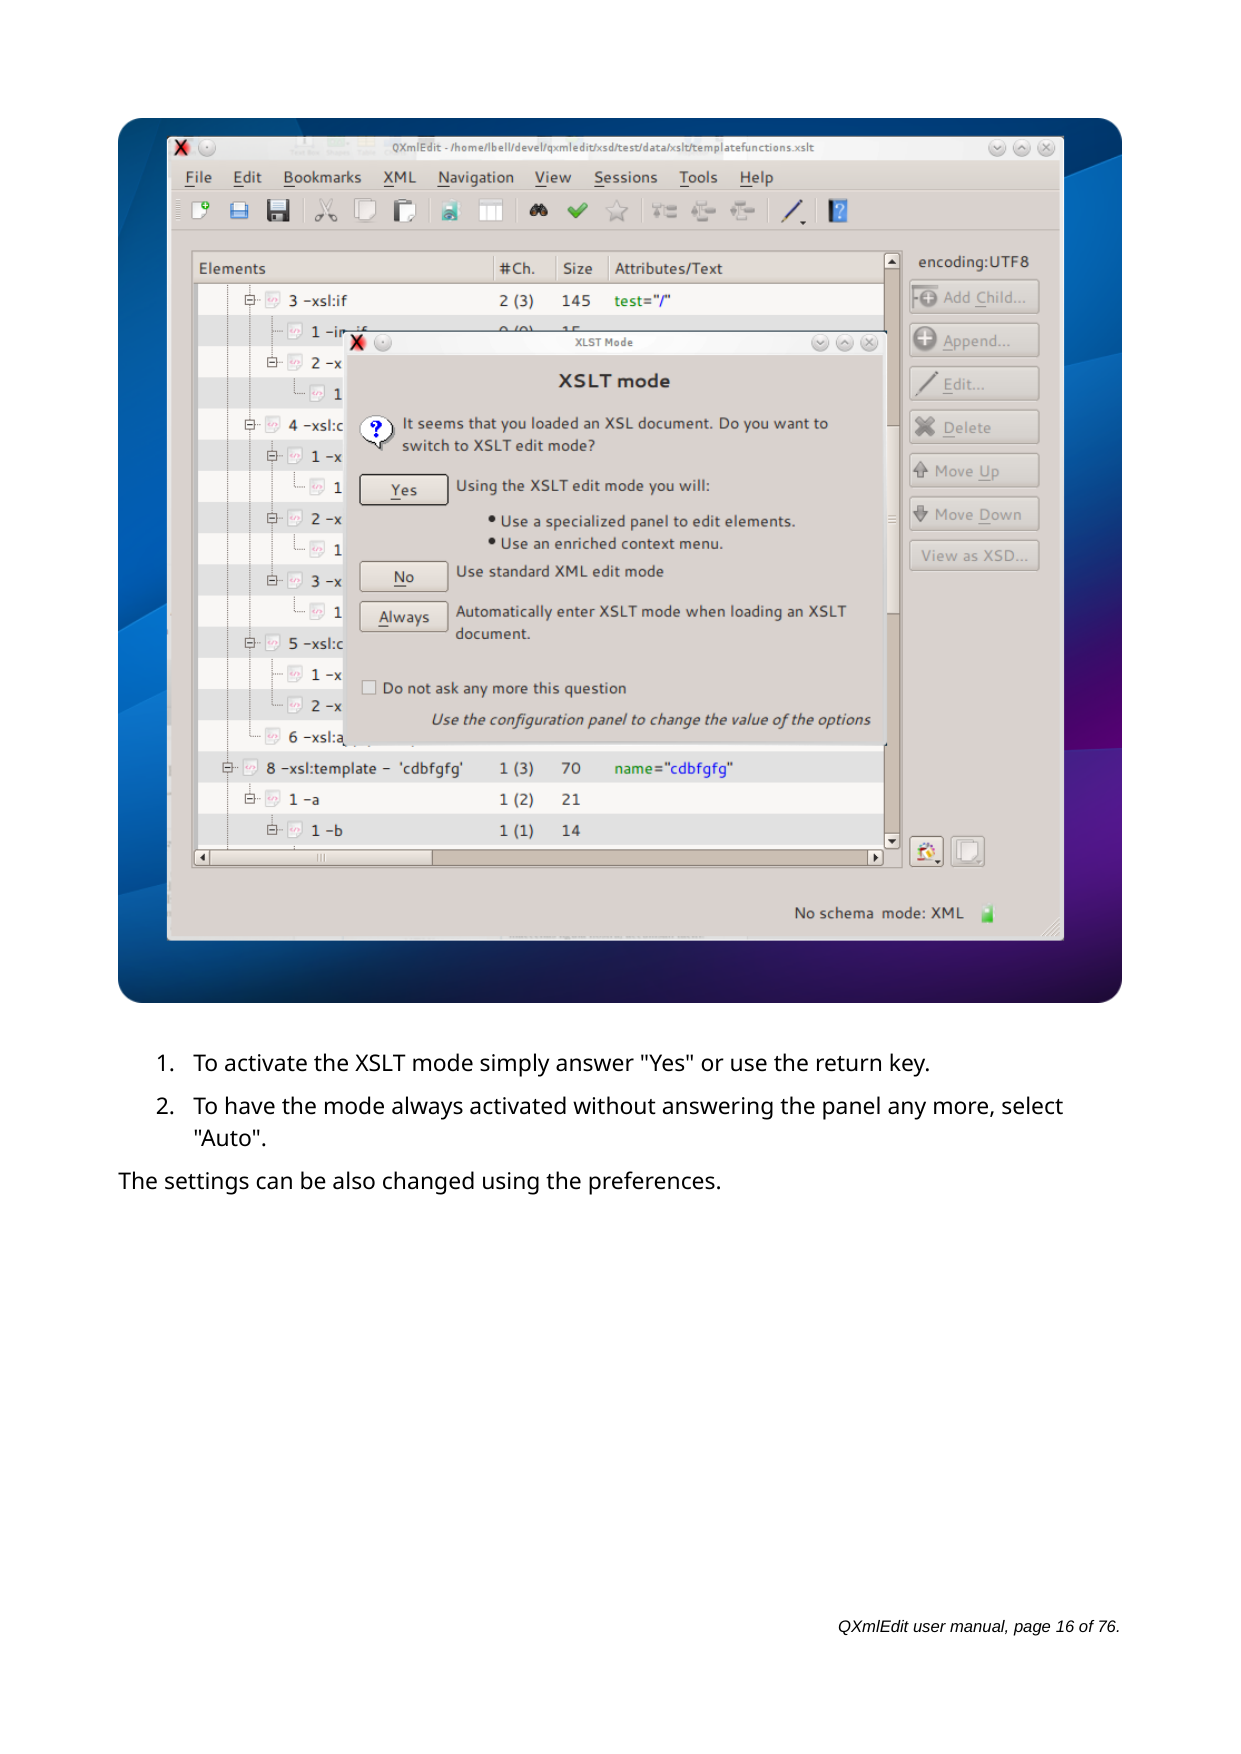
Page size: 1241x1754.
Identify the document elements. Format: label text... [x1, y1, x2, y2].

list To have the mode always activated without answering the panel any more, select "Auto". [156, 1090, 1122, 1153]
list To activate the XSLT mode simply answer "Yes" or use the return key. [156, 1047, 1122, 1078]
text The settings can be also changed using the preferences. [118, 1165, 1122, 1197]
picture [118, 118, 1122, 1003]
